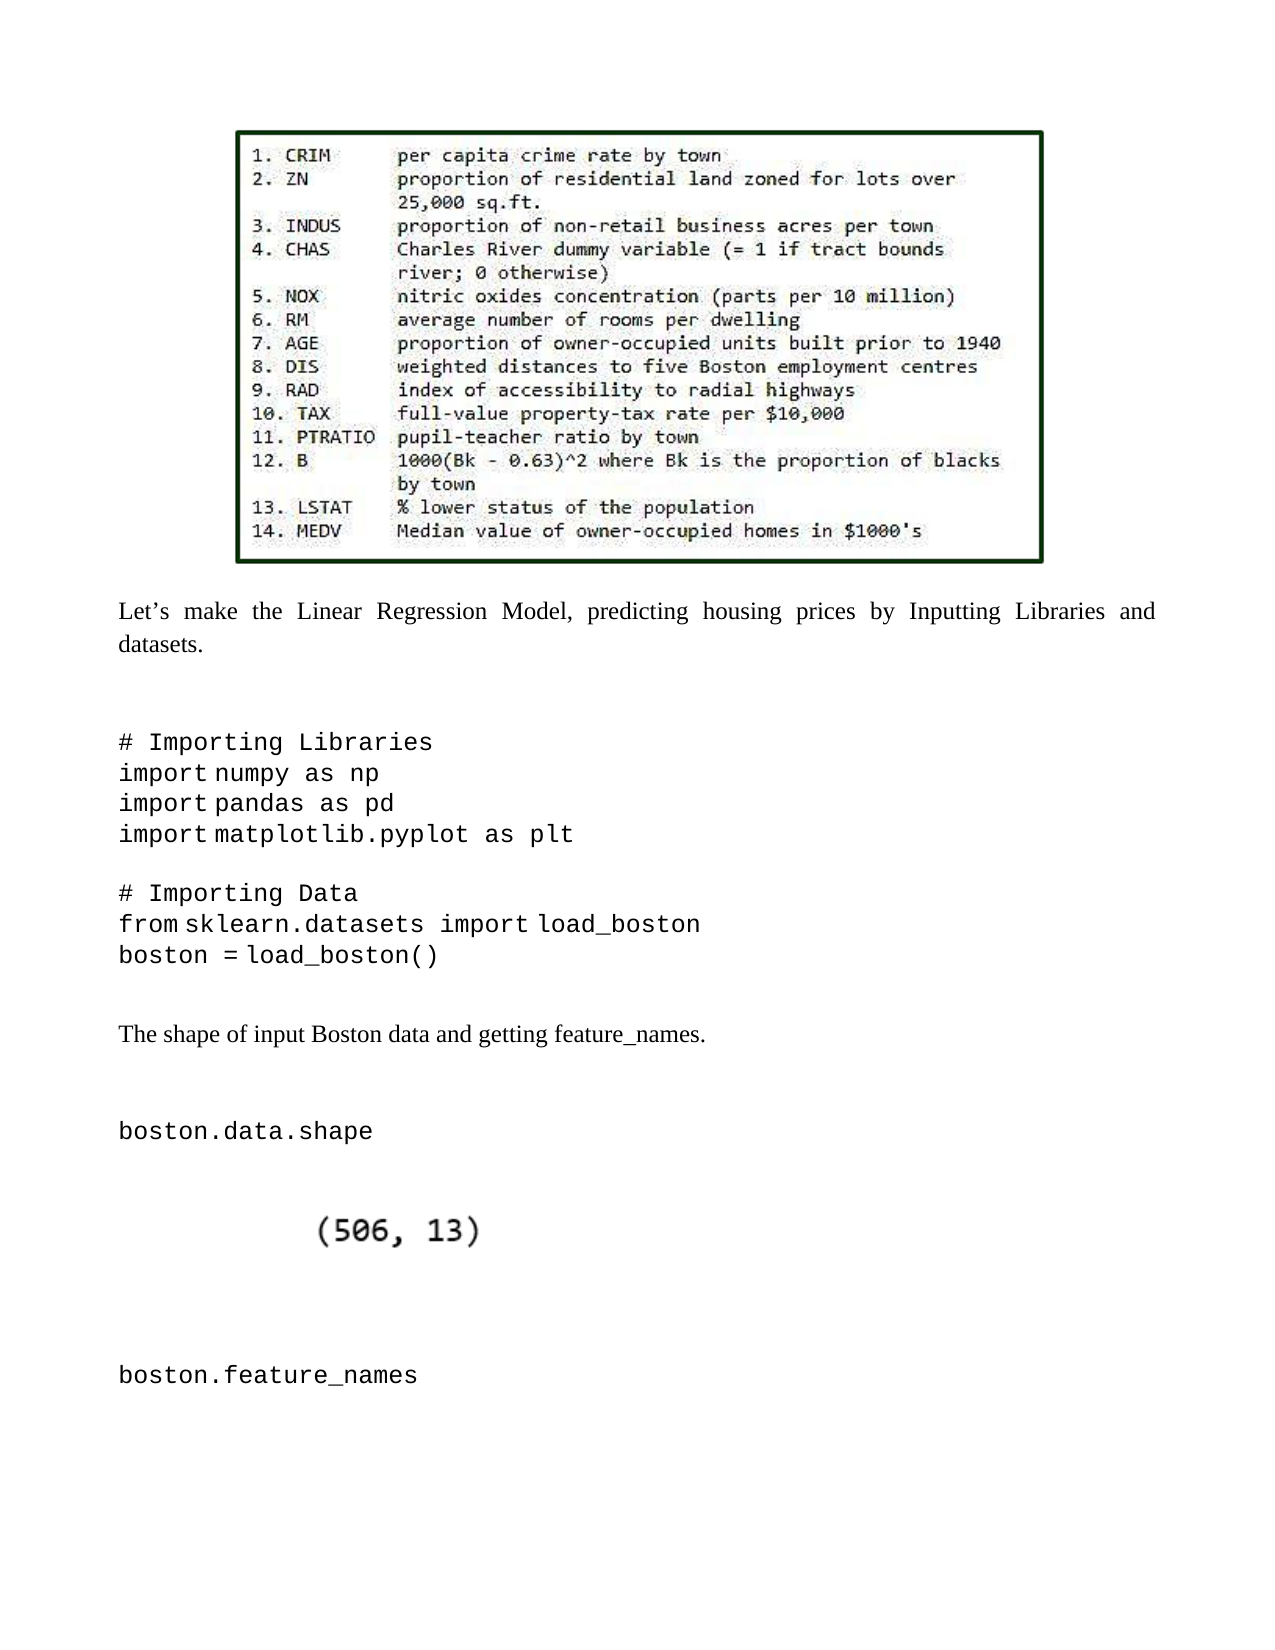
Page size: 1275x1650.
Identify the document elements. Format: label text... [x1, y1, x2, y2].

picture [220, 118, 1055, 578]
picture [303, 1194, 972, 1292]
table_header boston.data.shape [118, 1119, 377, 1147]
table_header # Importing Libraries import numpy as np import pandas as pd import matplotlib.pyplot as plt # Importing Data from sklearn.datasets import load_boston boston = load_boston() [118, 729, 711, 971]
table_header boston.feature_names [118, 1363, 424, 1391]
text Let’s make the Linear Regression Model, predicting housing prices by Inputting Libraries and datasets. [118, 596, 1157, 658]
text The shape of input Boston data and getting feature_names. [118, 1019, 1157, 1047]
